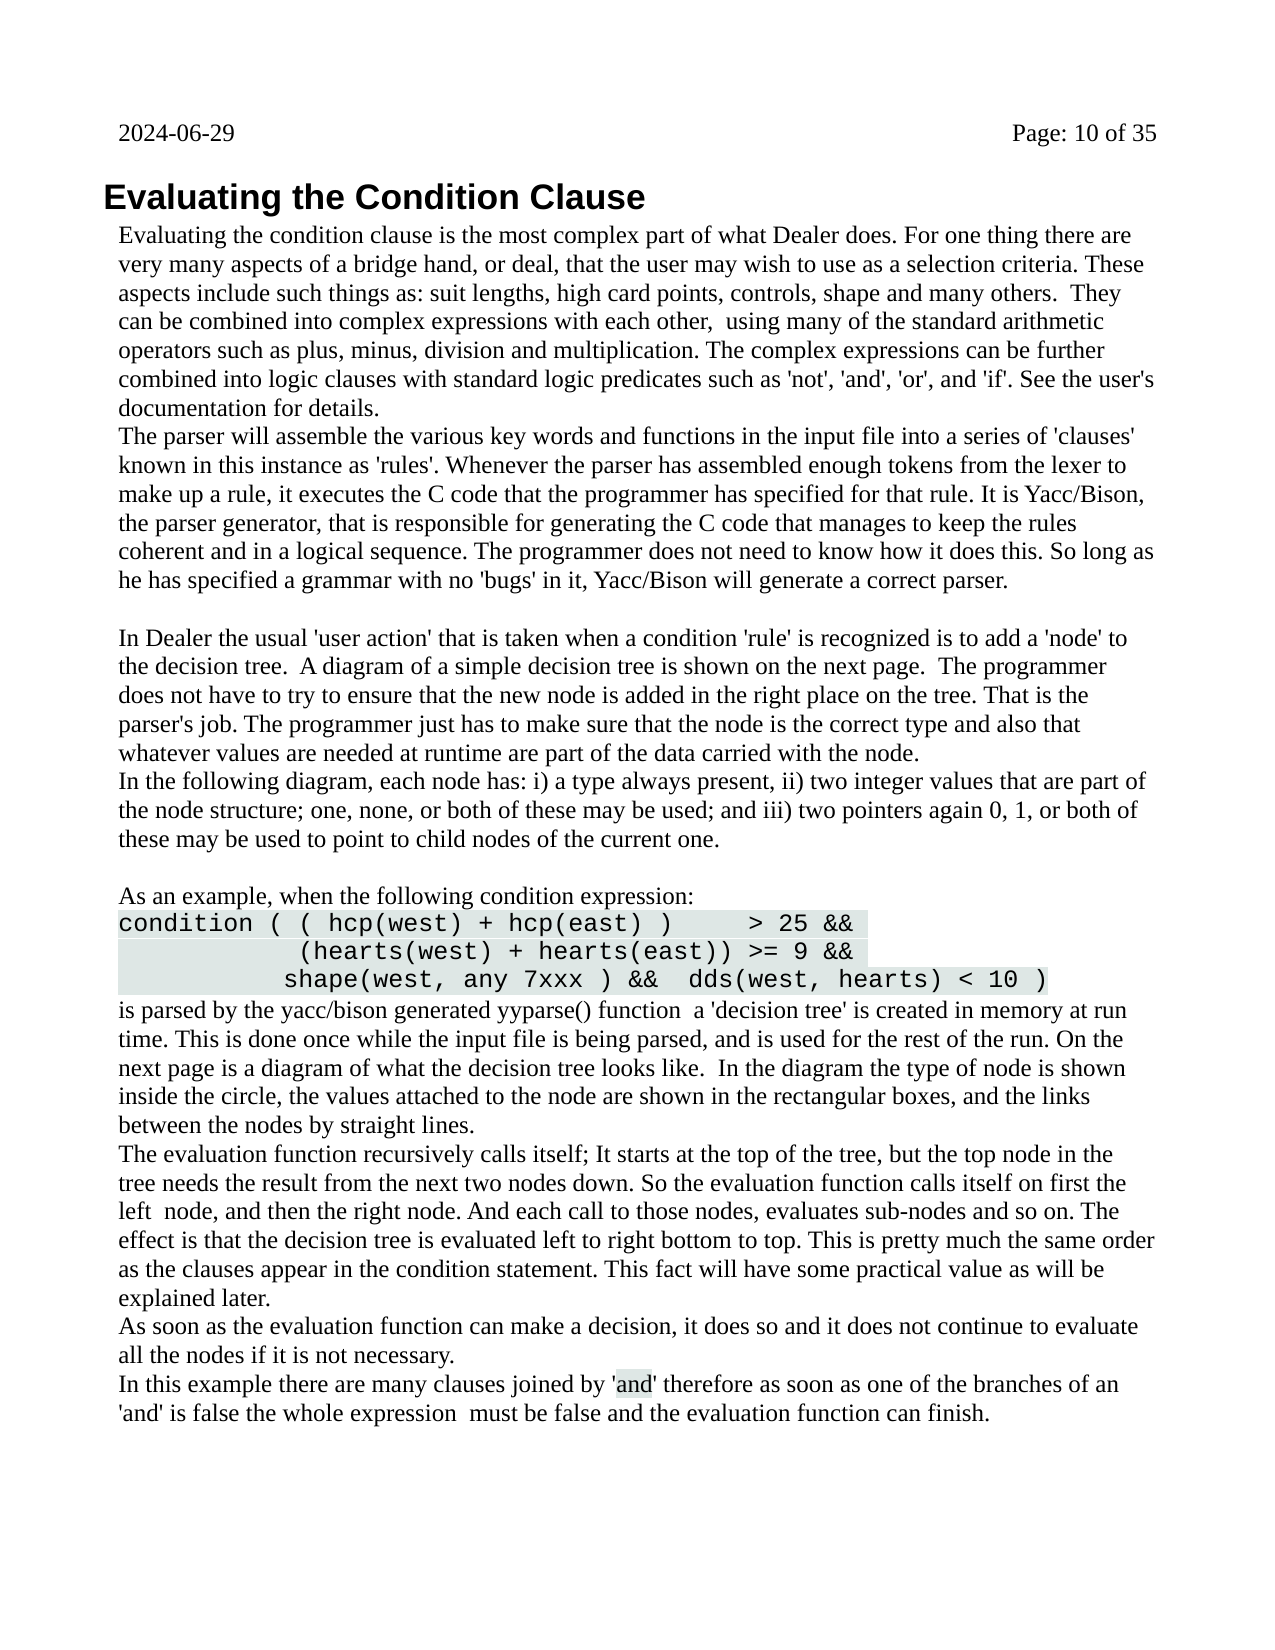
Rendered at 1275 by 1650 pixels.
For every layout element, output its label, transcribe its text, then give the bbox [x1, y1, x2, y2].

subtitle Evaluating the Condition Clause [103, 176, 1157, 217]
text Evaluating the condition clause is the most complex part of what Dealer does. For one thing there are very many aspects of a bridge hand, or deal, that the user may wish to use as a selection criteria. These aspects include such things as: suit lengths, high card points, controls, shape and many others. They can be combined into complex expressions with each other, using many of the standard arithmetic operators such as plus, minus, division and multiplication. The complex expressions can be further combined into logic clauses with standard logic predicates such as 'not', 'and', 'or', and 'if'. See the user's documentation for details. [118, 220, 1157, 421]
text The parser will assemble the various key words and functions in the input file into a series of 'clauses' known in this instance as 'rules'. Whenever the parser has assembled enough tokens from the lexer to make up a rule, it executes the C code that the programmer has specified for that rule. It is Yacc/Bison, the parser generator, that is responsible for generating the C code that manages to keep the rules coherent and in a logical sequence. The programmer does not need to know how it does this. So long as he has specified a grammar with no 'bugs' in it, Yacc/Bison will generate a correct parser. [118, 421, 1157, 594]
text condition ( ( hcp(west) + hcp(east) ) > 25 && [118, 910, 1157, 938]
text As soon as the evaluation function can make a decision, it does so and it does not continue to evaluate all the nodes if it is not necessary. [118, 1311, 1157, 1369]
text As an example, when the following condition expression: [118, 881, 1157, 910]
text In Dealer the usual 'user action' that is taken when a condition 'rule' is recognized is to add a 'node' to the decision tree. A diagram of a simple decision tree is shown on the next page. The programmer does not have to try to ensure that the new node is added in the right place on the tree. That is the parser's job. The programmer just has to make sure that the node is the correct type and also that whatever values are needed at runtime are part of the data carried with the node. [118, 623, 1157, 766]
text is parsed by the yacc/bison generated yyparse() function a 'decision tree' is created in memory at run time. This is done once while the input file is being parsed, and is used for the rest of the run. On the next page is a diagram of what the decision tree looks like. In the diagram the type of node is shown inside the circle, the values attached to the node are shown in the rectangular boxes, and the links between the nodes by straight lines. [118, 995, 1157, 1139]
text In the following diagram, each node has: i) a type always present, ii) two integer values that are part of the node structure; one, none, or both of these may be used; and iii) two pointers again 0, 1, or both of these may be used to point to child nodes of the current one. [118, 766, 1157, 853]
text In this example there are many clauses joined by 'and' therefore as soon as one of the branches of an 'and' is false the whole expression must be false and the evaluation function can finish. [118, 1369, 1157, 1426]
text shape(west, any 7xxx ) && dds(west, hearts) < 10 ) [118, 967, 1157, 995]
text The evaluation function recursively calls itself; It starts at the top of the tree, but the top node in the tree needs the result from the next two nodes down. So the evaluation function calls itself on first the left node, and then the right node. And each call to those nodes, evaluates sub-nodes and so on. The effect is that the decision tree is evaluated left to right bottom to top. This is pretty much the same order as the clauses appear in the condition statement. This fact will have some practical value as will be explained later. [118, 1139, 1157, 1311]
text (hearts(west) + hearts(east)) >= 9 && [118, 938, 1157, 967]
